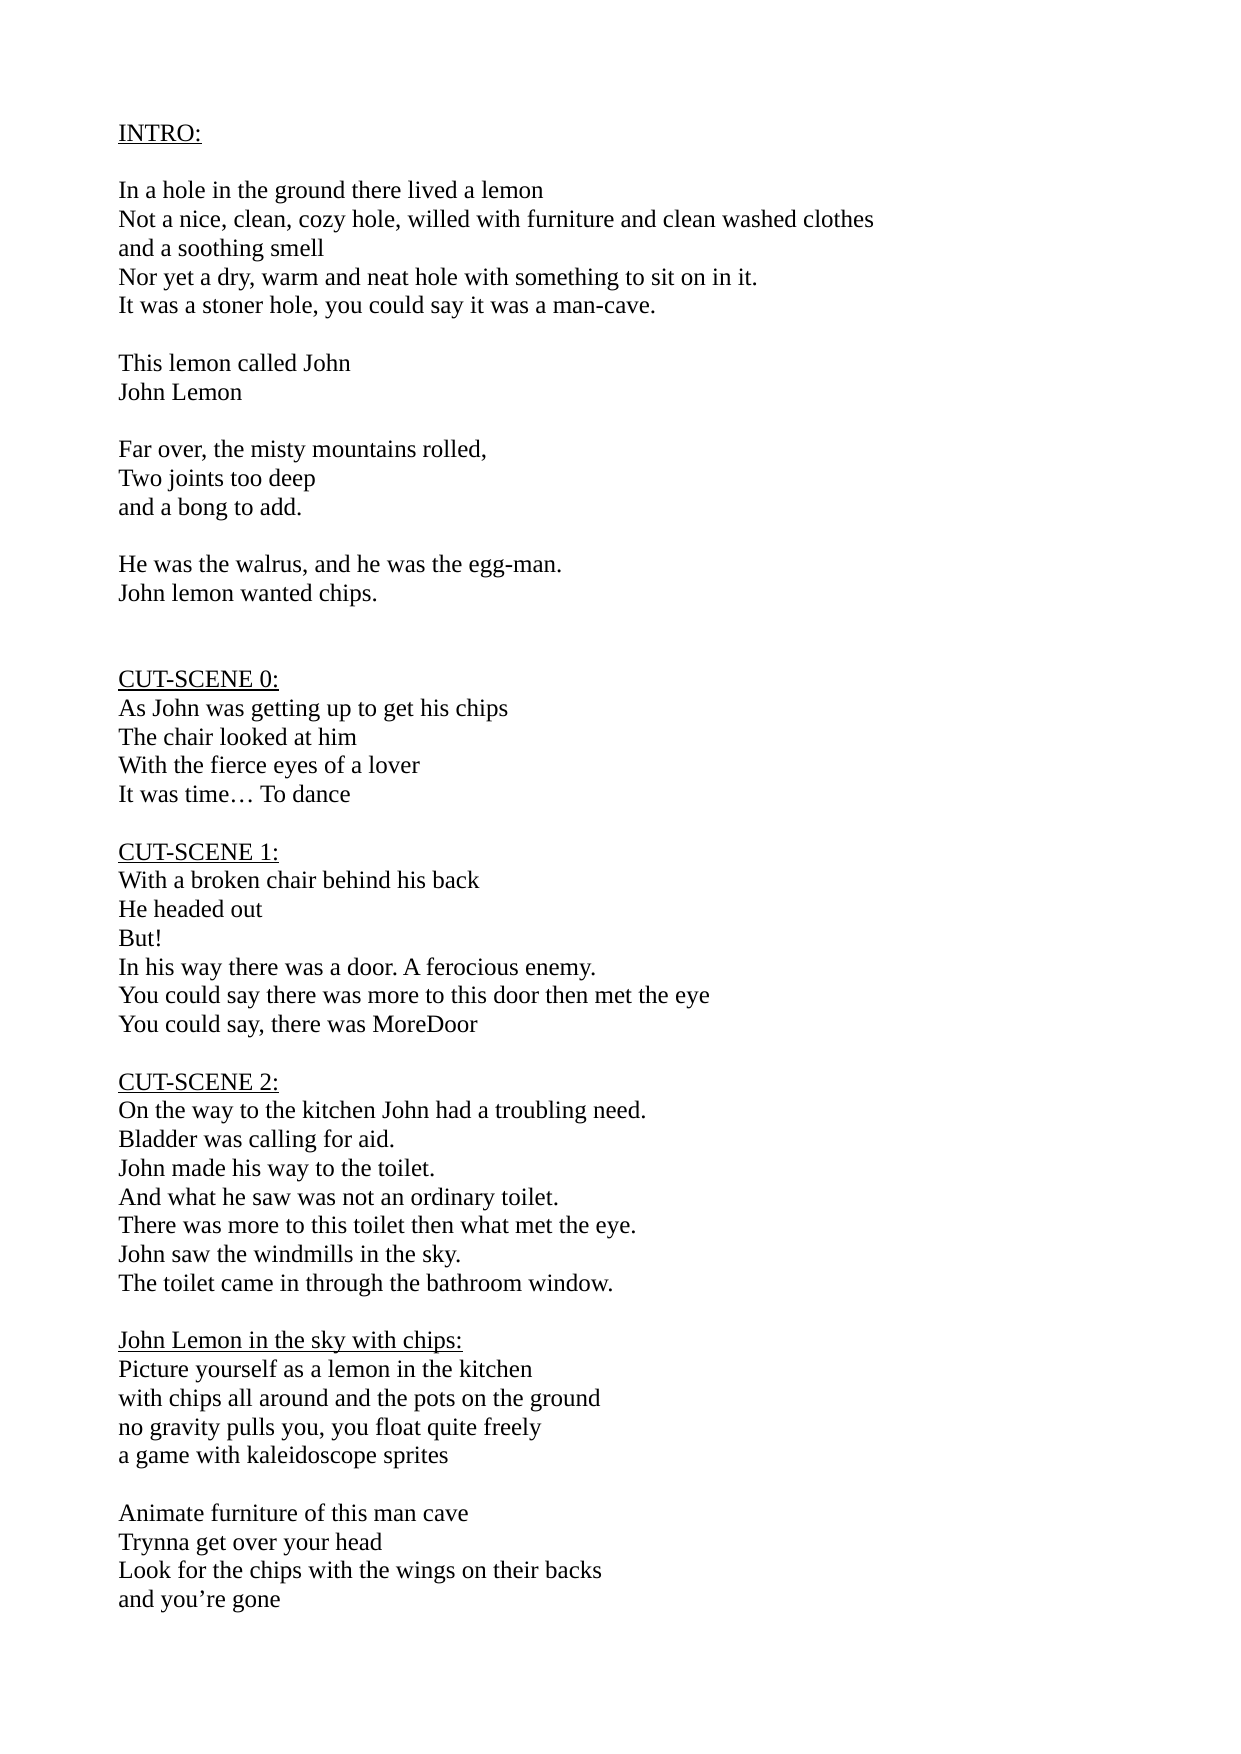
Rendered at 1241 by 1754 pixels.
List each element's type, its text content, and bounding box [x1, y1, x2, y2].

text It was time… To dance [118, 779, 1122, 808]
text As John was getting up to get his chips [118, 693, 1122, 722]
text and a bong to add. [118, 492, 1122, 521]
text John Lemon in the sky with chips: [118, 1326, 1122, 1354]
text The toilet came in through the bathroom window. [118, 1268, 1122, 1297]
text He was the walrus, and he was the egg-man. [118, 549, 1122, 578]
text CUT-SCENE 1: [118, 837, 1122, 866]
text The chair looked at him [118, 722, 1122, 751]
text INTRO: [118, 118, 1122, 147]
text John saw the windmills in the sky. [118, 1239, 1122, 1268]
text a game with kaleidoscope sprites [118, 1441, 1122, 1469]
text You could say there was more to this door then met the eye [118, 981, 1122, 1009]
text CUT-SCENE 0: [118, 664, 1122, 693]
text CUT-SCENE 2: [118, 1067, 1122, 1096]
text no gravity pulls you, you float quite freely [118, 1412, 1122, 1441]
text John made his way to the toilet. [118, 1153, 1122, 1182]
text John Lemon [118, 377, 1122, 406]
text and a soothing smell Nor yet a dry, warm and neat hole with something to sit on in it. [118, 233, 1122, 291]
text and you’re gone [118, 1584, 1122, 1613]
text Animate furniture of this man cave [118, 1498, 1122, 1527]
text It was a stoner hole, you could say it was a man-cave. [118, 291, 1122, 319]
text Far over, the misty mountains rolled, Two joints too deep [118, 434, 1122, 492]
text With the fierce eyes of a lover [118, 751, 1122, 779]
text He headed out [118, 894, 1122, 923]
text with chips all around and the pots on the ground [118, 1383, 1122, 1412]
text This lemon called John [118, 348, 1122, 377]
text On the way to the kitchen John had a troubling need. [118, 1096, 1122, 1124]
text John lemon wanted chips. [118, 578, 1122, 607]
text But! [118, 923, 1122, 952]
text And what he saw was not an ordinary toilet. [118, 1182, 1122, 1211]
text In his way there was a door. A ferocious enemy. [118, 952, 1122, 981]
text In a hole in the ground there lived a lemon [118, 176, 1122, 204]
text Not a nice, clean, cozy hole, willed with furniture and clean washed clothes [118, 204, 1122, 233]
text Bladder was calling for aid. [118, 1124, 1122, 1153]
text There was more to this toilet then what met the eye. [118, 1211, 1122, 1239]
text You could say, there was MoreDoor [118, 1009, 1122, 1038]
text Picture yourself as a lemon in the kitchen [118, 1354, 1122, 1383]
text Trynna get over your head Look for the chips with the wings on their backs [118, 1527, 1122, 1584]
text With a broken chair behind his back [118, 866, 1122, 894]
